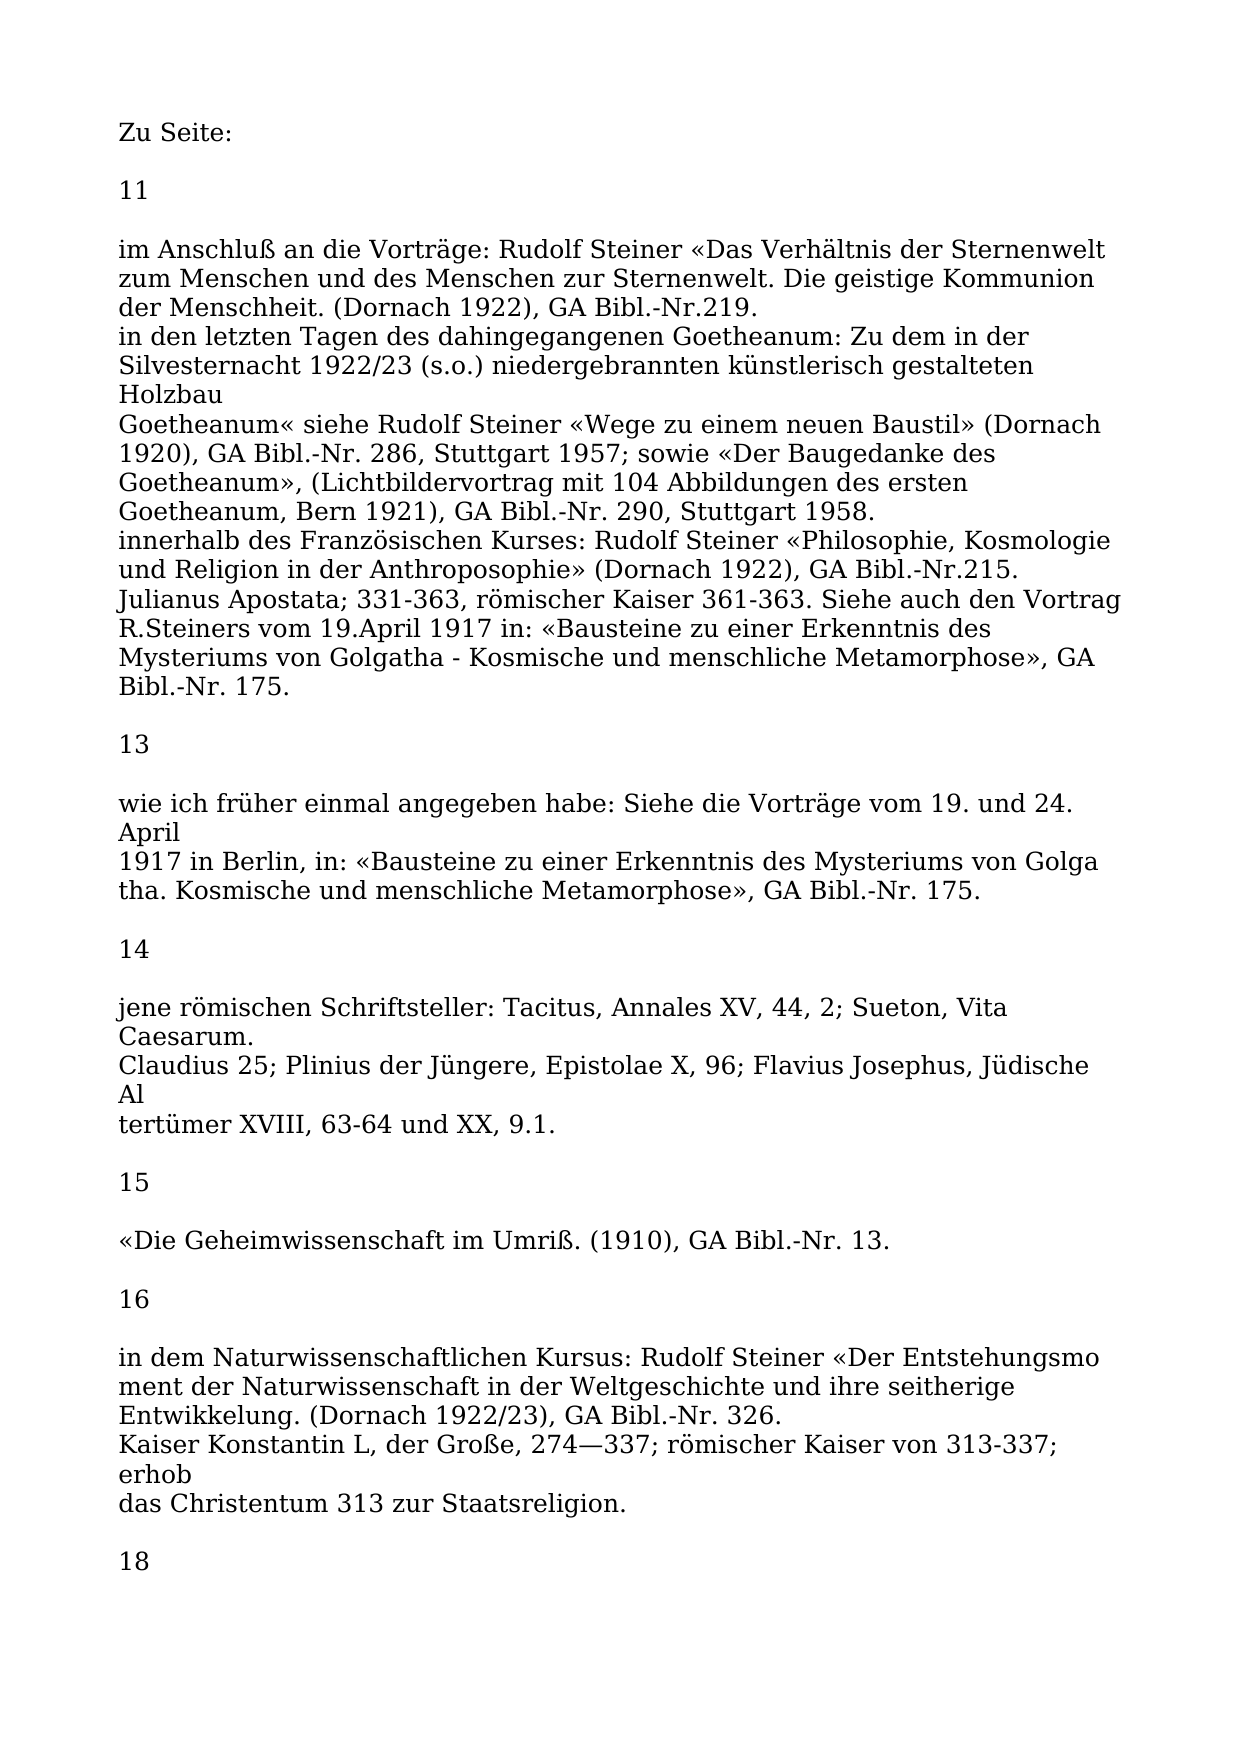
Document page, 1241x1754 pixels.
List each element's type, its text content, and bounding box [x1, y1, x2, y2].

text und Religion in der Anthroposophie» (Dornach 1922), GA Bibl.-Nr.215. [118, 556, 1122, 585]
text 1917 in Berlin, in: «Bausteine zu einer Erkenntnis des Mysteriums von Golga [118, 847, 1122, 876]
text tha. Kosmische und menschliche Metamorphose», GA Bibl.-Nr. 175. [118, 876, 1122, 906]
text tertümer XVIII, 63-64 und XX, 9.1. [118, 1110, 1122, 1139]
text Bibl.-Nr. 175. [118, 672, 1122, 701]
text zum Menschen und des Menschen zur Sternenwelt. Die geistige Kommunion [118, 264, 1122, 293]
text «Die Geheimwissenschaft im Umriß. (1910), GA Bibl.-Nr. 13. [118, 1226, 1122, 1256]
text Silvesternacht 1922/23 (s.o.) niedergebrannten künstlerisch gestalteten Holzbau [118, 351, 1122, 410]
text Mysteriums von Golgatha - Kosmische und menschliche Metamorphose», GA [118, 643, 1122, 672]
text das Christentum 313 zur Staatsreligion. [118, 1489, 1122, 1518]
text 18 [118, 1547, 1122, 1576]
text Goetheanum, Bern 1921), GA Bibl.-Nr. 290, Stuttgart 1958. [118, 497, 1122, 526]
text Goetheanum», (Lichtbildervortrag mit 104 Abbildungen des ersten [118, 468, 1122, 497]
text 16 [118, 1285, 1122, 1314]
text Julianus Apostata; 331-363, römischer Kaiser 361-363. Siehe auch den Vortrag [118, 585, 1122, 614]
text Claudius 25; Plinius der Jüngere, Epistolae X, 96; Flavius Josephus, Jüdische Al [118, 1051, 1122, 1110]
text jene römischen Schriftsteller: Tacitus, Annales XV, 44, 2; Sueton, Vita Caesarum. [118, 993, 1122, 1051]
text R.Steiners vom 19.April 1917 in: «Bausteine zu einer Erkenntnis des [118, 614, 1122, 643]
text der Menschheit. (Dornach 1922), GA Bibl.-Nr.219. [118, 293, 1122, 322]
text 1920), GA Bibl.-Nr. 286, Stuttgart 1957; sowie «Der Baugedanke des [118, 439, 1122, 468]
text innerhalb des Französischen Kurses: Rudolf Steiner «Philosophie, Kosmologie [118, 526, 1122, 556]
text 13 [118, 731, 1122, 760]
text wie ich früher einmal angegeben habe: Siehe die Vorträge vom 19. und 24. April [118, 789, 1122, 847]
text in den letzten Tagen des dahingegangenen Goetheanum: Zu dem in der [118, 322, 1122, 351]
text ment der Naturwissenschaft in der Weltgeschichte und ihre seitherige Entwikkelung. (Dornach 1922/23), GA Bibl.-Nr. 326. [118, 1372, 1122, 1431]
text 14 [118, 935, 1122, 964]
text 11 [118, 176, 1122, 206]
text Zu Seite: [118, 118, 1122, 147]
text im Anschluß an die Vorträge: Rudolf Steiner «Das Verhältnis der Sternenwelt [118, 235, 1122, 264]
text Goetheanum« siehe Rudolf Steiner «Wege zu einem neuen Baustil» (Dornach [118, 410, 1122, 439]
text in dem Naturwissenschaftlichen Kursus: Rudolf Steiner «Der Entstehungsmo [118, 1343, 1122, 1372]
text 15 [118, 1168, 1122, 1197]
text Kaiser Konstantin L, der Große, 274—337; römischer Kaiser von 313-337; erhob [118, 1431, 1122, 1489]
